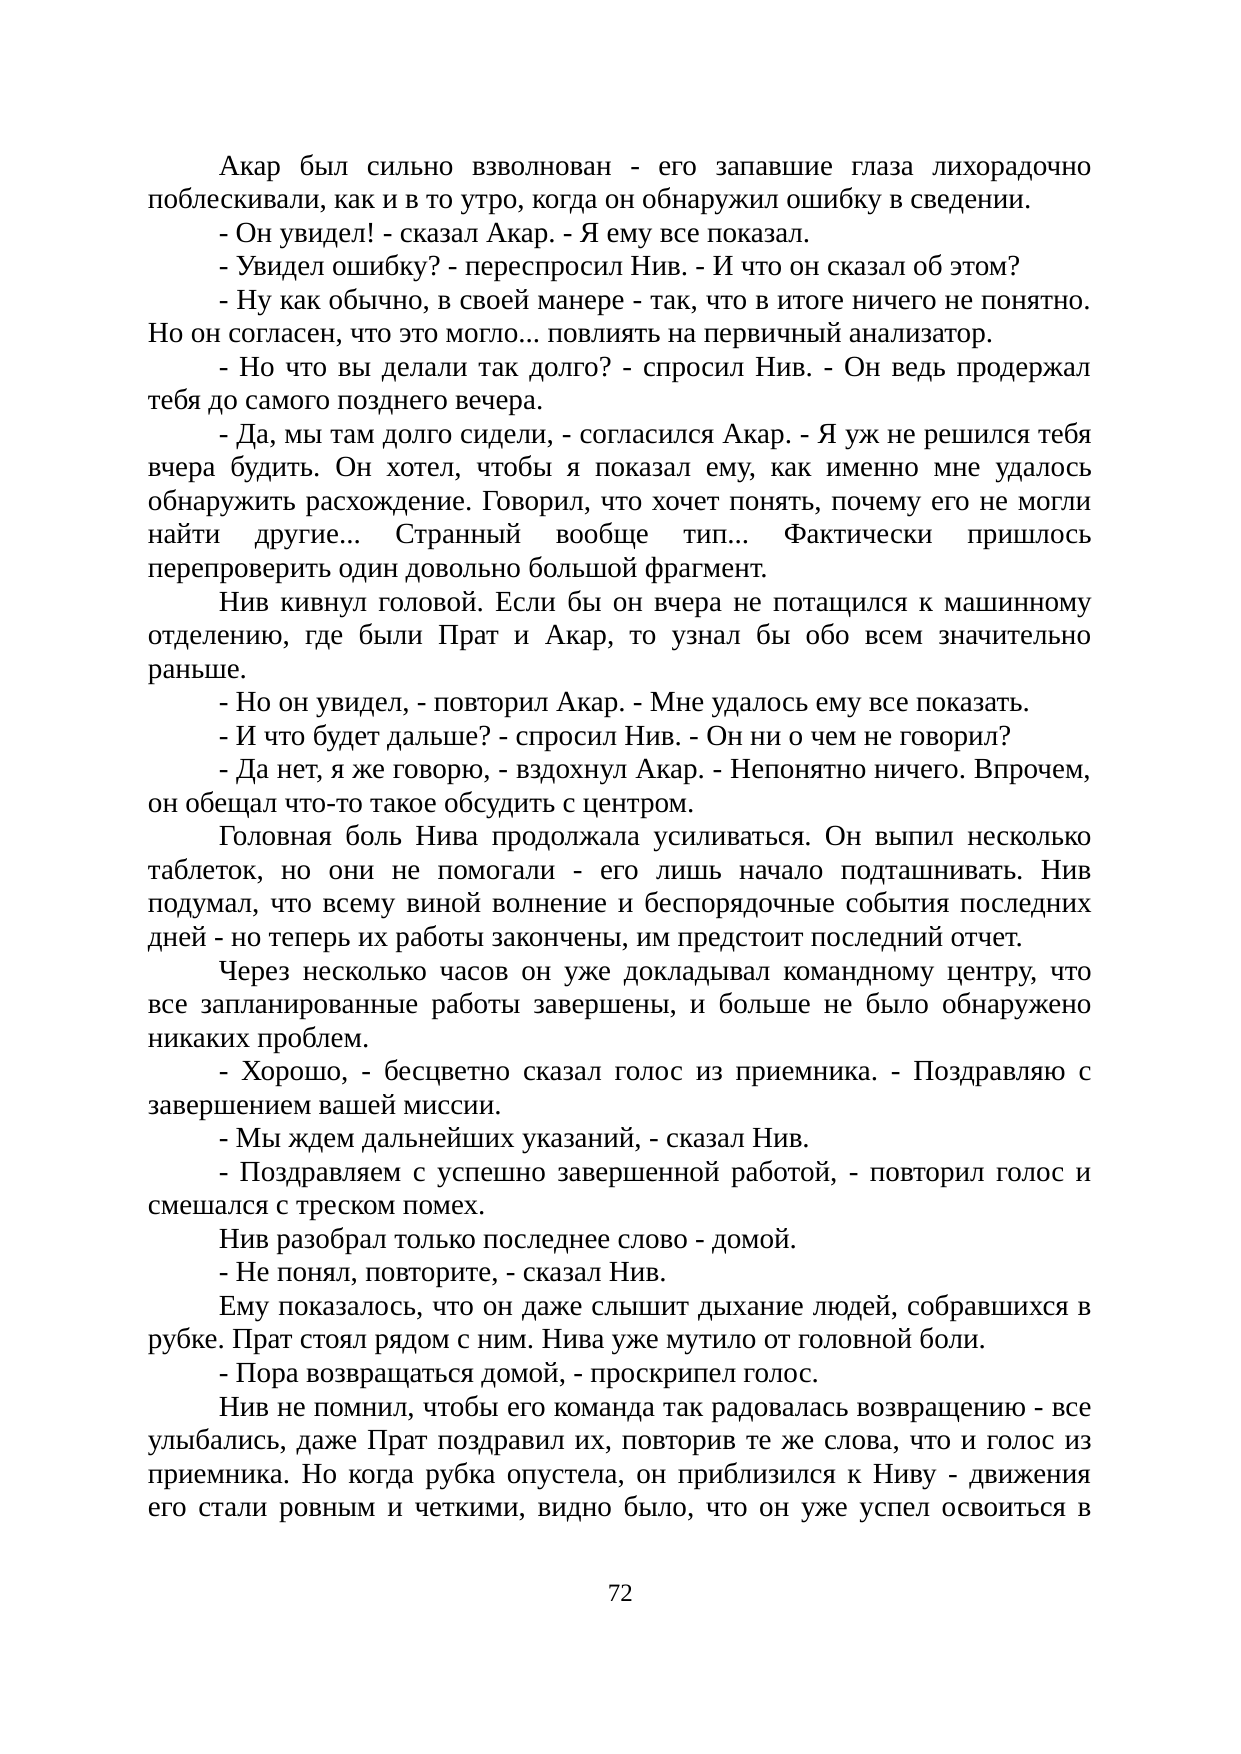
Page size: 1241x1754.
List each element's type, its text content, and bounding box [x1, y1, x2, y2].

text - Но он увидел, - повторил Акар. - Мне удалось ему все показать. [148, 684, 1093, 718]
text Акар был сильно взволнован - его запавшие глаза лихорадочно поблескивали, как и в то утро, когда он обнаружил ошибку в сведении. [148, 148, 1093, 215]
text - Он увидел! - сказал Акар. - Я ему все показал. [148, 215, 1093, 248]
text - Увидел ошибку? - переспросил Нив. - И что он сказал об этом? [148, 248, 1093, 282]
text Нив кивнул головой. Если бы он вчера не потащился к машинному отделению, где были Прат и Акар, то узнал бы обо всем значительно раньше. [148, 584, 1093, 684]
text - Но что вы делали так долго? - спросил Нив. - Он ведь продержал тебя до самого позднего вечера. [148, 349, 1093, 416]
text - Да нет, я же говорю, - вздохнул Акар. - Непонятно ничего. Впрочем, он обещал что-то такое обсудить с центром. [148, 751, 1093, 818]
text Ему показалось, что он даже слышит дыхание людей, собравшихся в рубке. Прат стоял рядом с ним. Нива уже мутило от головной боли. [148, 1288, 1093, 1355]
text Нив не помнил, чтобы его команда так радовалась возвращению - все улыбались, даже Прат поздравил их, повторив те же слова, что и голос из приемника. Но когда рубка опустела, он приблизился к Ниву - движения его стали ровным и четкими, видно было, что он уже успел освоиться в [148, 1389, 1093, 1523]
text - И что будет дальше? - спросил Нив. - Он ни о чем не говорил? [148, 718, 1093, 751]
text - Да, мы там долго сидели, - согласился Акар. - Я уж не решился тебя вчера будить. Он хотел, чтобы я показал ему, как именно мне удалось обнаружить расхождение. Говорил, что хочет понять, почему его не могли найти другие... Странный вообще тип... Фактически пришлось перепроверить один довольно большой фрагмент. [148, 416, 1093, 584]
text - Ну как обычно, в своей манере - так, что в итоге ничего не понятно. Но он согласен, что это могло... повлиять на первичный анализатор. [148, 282, 1093, 349]
text - Пора возвращаться домой, - проскрипел голос. [148, 1355, 1093, 1389]
text Через несколько часов он уже докладывал командному центру, что все запланированные работы завершены, и больше не было обнаружено никаких проблем. [148, 953, 1093, 1053]
text Головная боль Нива продолжала усиливаться. Он выпил несколько таблеток, но они не помогали - его лишь начало подташнивать. Нив подумал, что всему виной волнение и беспорядочные события последних дней - но теперь их работы закончены, им предстоит последний отчет. [148, 818, 1093, 953]
text - Хорошо, - бесцветно сказал голос из приемника. - Поздравляю с завершением вашей миссии. [148, 1053, 1093, 1120]
text Нив разобрал только последнее слово - домой. [148, 1221, 1093, 1254]
text - Мы ждем дальнейших указаний, - сказал Нив. [148, 1120, 1093, 1154]
text - Не понял, повторите, - сказал Нив. [148, 1254, 1093, 1288]
text - Поздравляем с успешно завершенной работой, - повторил голос и смешался с треском помех. [148, 1154, 1093, 1221]
